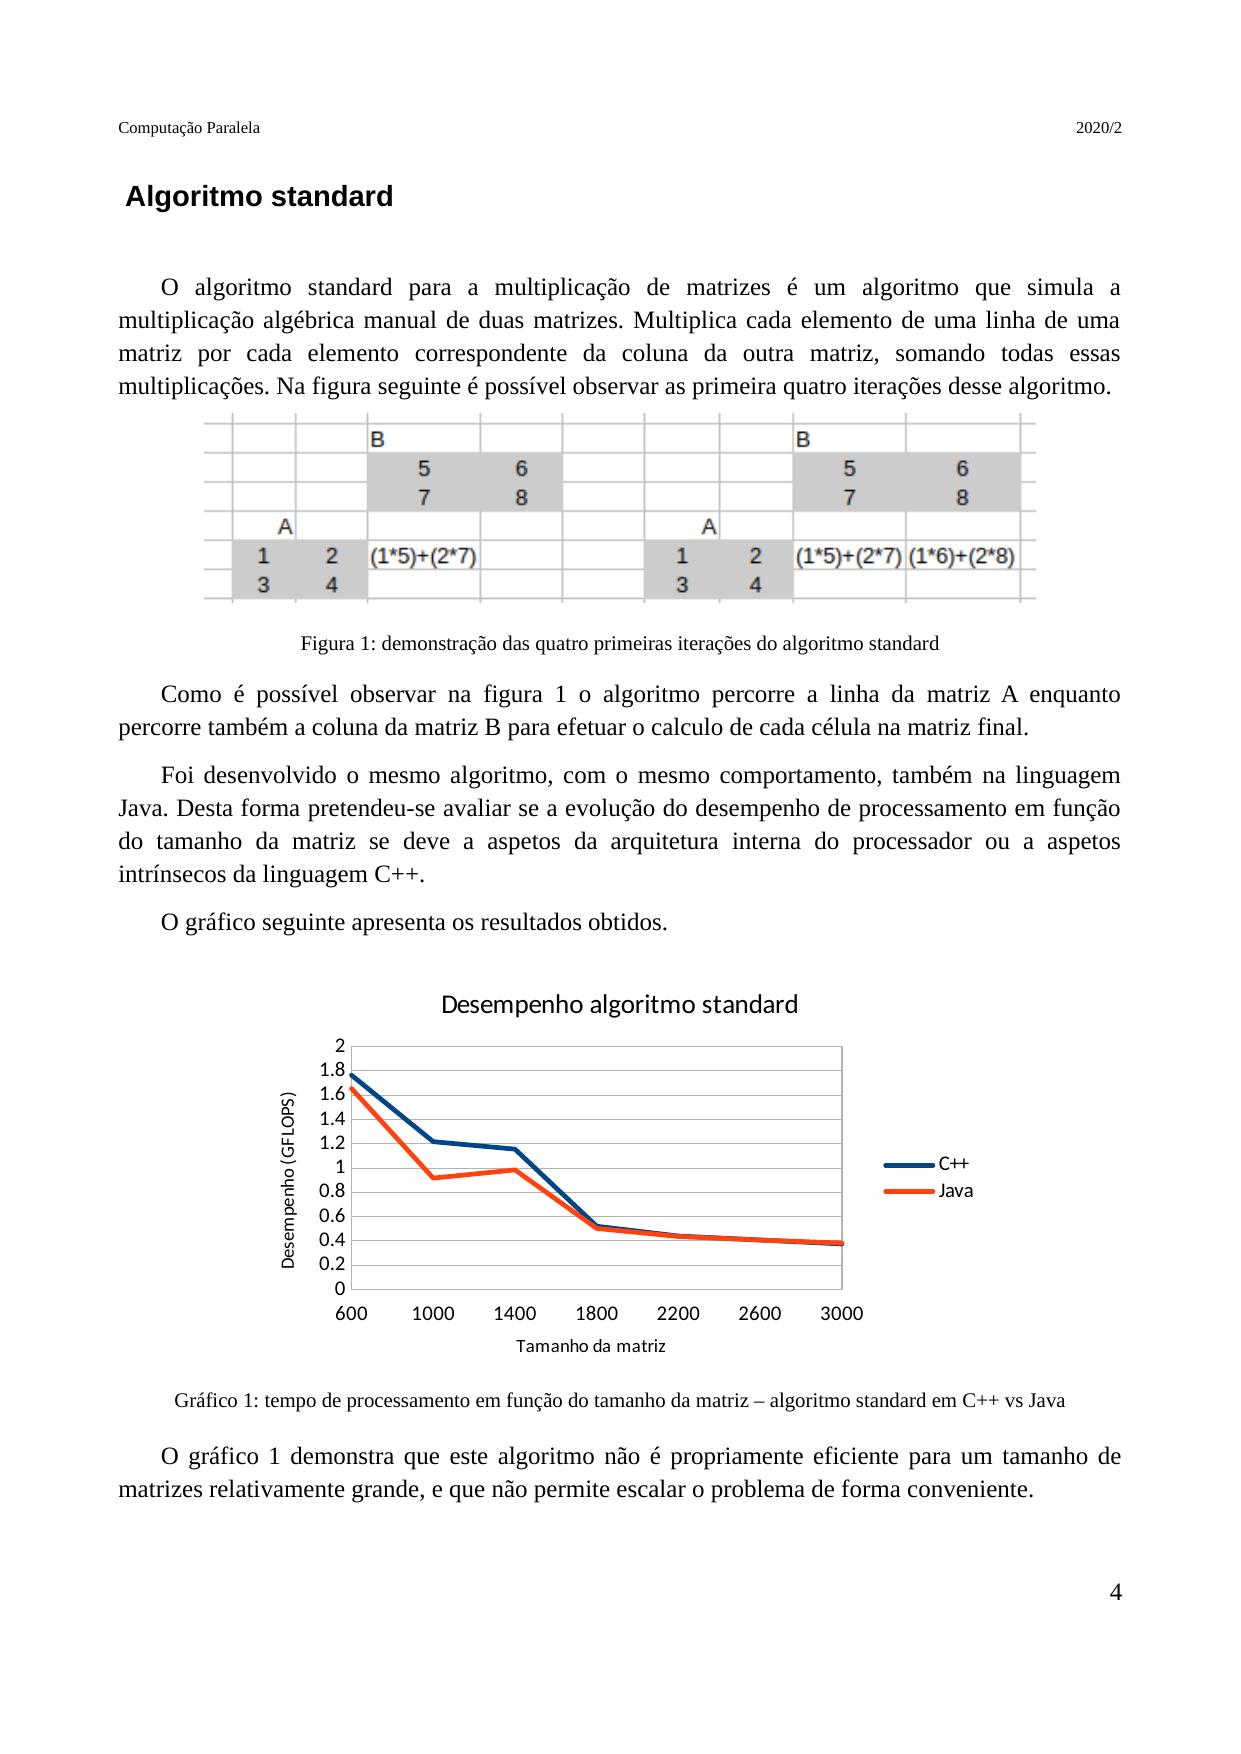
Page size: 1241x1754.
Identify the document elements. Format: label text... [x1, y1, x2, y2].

text Foi desenvolvido o mesmo algoritmo, com o mesmo comportamento, também na linguagem Java. Desta forma pretendeu-se avaliar se a evolução do desempenho de processamento em função do tamanho da matriz se deve a aspetos da arquitetura interna do processador ou a aspetos intrínsecos da linguagem C++. [118, 760, 1122, 888]
text Como é possível observar na figura 1 o algoritmo percorre a linha da matriz A enquanto percorre também a coluna da matriz B para efetuar o calculo de cada célula na matriz final. [118, 679, 1122, 741]
text Figura 1: demonstração das quatro primeiras iterações do algoritmo standard [118, 631, 1122, 655]
text O algoritmo standard para a multiplicação de matrizes é um algoritmo que simula a multiplicação algébrica manual de duas matrizes. Multiplica cada elemento de uma linha de uma matriz por cada elemento correspondente da coluna da outra matriz, somando todas essas multiplicações. Na figura seguinte é possível observar as primeira quatro iterações desse algoritmo. [118, 272, 1122, 400]
text O gráfico 1 demonstra que este algoritmo não é propriamente eficiente para um tamanho de matrizes relativamente grande, e que não permite escalar o problema de forma conveniente. [118, 1441, 1122, 1503]
picture [203, 413, 1037, 603]
subtitle Algoritmo standard [118, 178, 1122, 212]
text Gráfico 1: tempo de processamento em função do tamanho da matriz – algoritmo standard em C++ vs Java [118, 954, 1122, 1412]
text O gráfico seguinte apresenta os resultados obtidos. [118, 907, 1122, 935]
